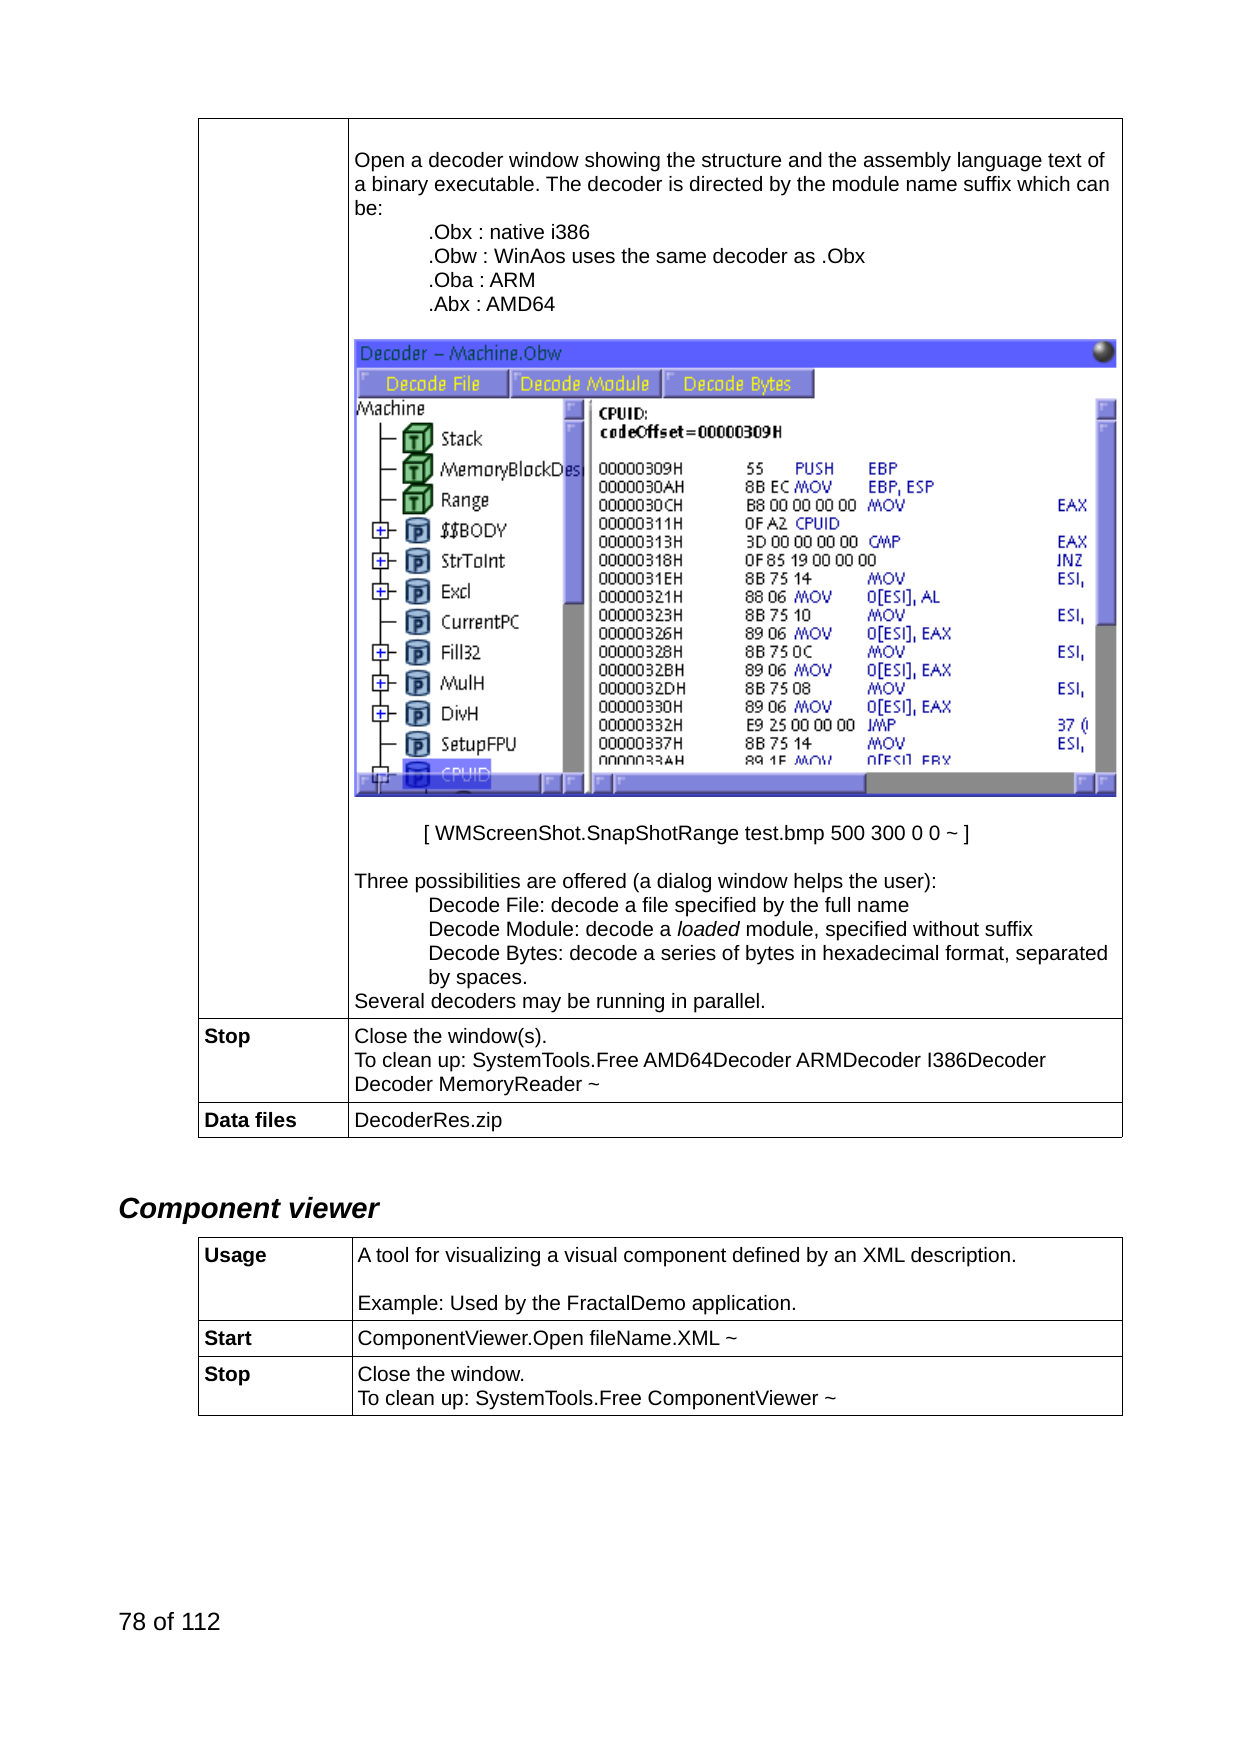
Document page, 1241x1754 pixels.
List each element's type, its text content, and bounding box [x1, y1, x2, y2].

table_header A tool for visualizing a visual component defined by an XML description. Example: Used by the FractalDemo application. [353, 1238, 1122, 1320]
table_cell ComponentViewer.Open fileName.XML ~ [353, 1321, 1122, 1356]
table_cell Data files [199, 1103, 348, 1137]
table_cell Stop [199, 1357, 352, 1415]
table_cell Close the window. To clean up: SystemTools.Free ComponentViewer ~ [353, 1357, 1122, 1415]
subtitle Component viewer [118, 1191, 1122, 1224]
table_cell Stop [199, 1019, 348, 1102]
table_cell [ WMScreenShot.SnapShotRange test.bmp 500 300 0 0 ~ ] Three possibilities are offered (a dialog window helps the user): Decode File: decode a file specified by the full name Decode Module: decode a loaded module, specified without suffix Decode Bytes: decode a series of bytes in hexadecimal format, separated by spaces. Several decoders may be running in parallel. [349, 340, 1122, 1018]
table_cell Start [199, 1321, 352, 1356]
picture [354, 339, 1117, 797]
table_cell [199, 119, 348, 1018]
table_cell Open a decoder window showing the structure and the assembly language text of a binary executable. The decoder is directed by the module name suffix which can be: .Obx : native i386 .Obw : WinAos uses the same decoder as .Obx .Oba : ARM .Abx : AMD64 [349, 119, 1122, 339]
table_cell DecoderRes.zip [349, 1103, 1122, 1137]
table_header Usage [199, 1238, 352, 1320]
table_cell Close the window(s). To clean up: SystemTools.Free AMD64Decoder ARMDecoder I386Decoder Decoder MemoryReader ~ [349, 1019, 1122, 1102]
